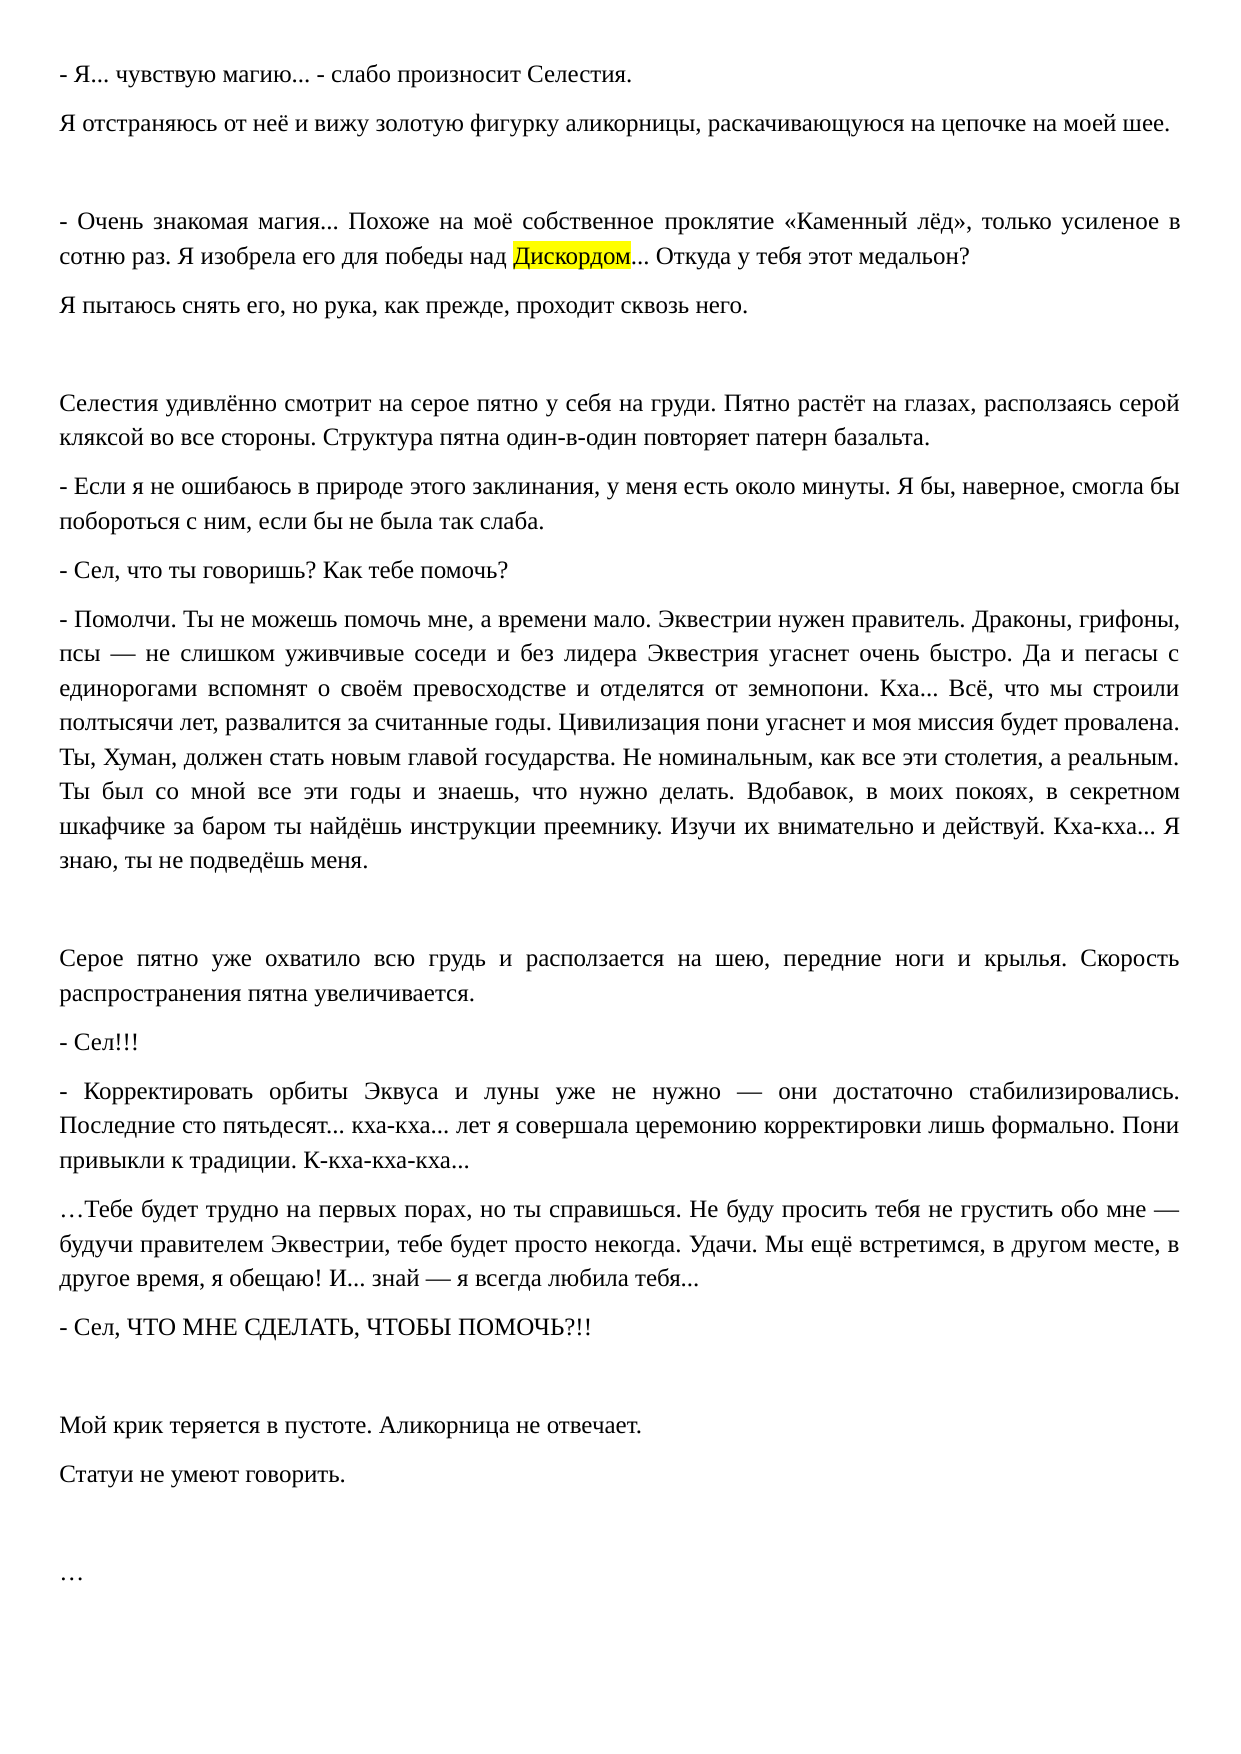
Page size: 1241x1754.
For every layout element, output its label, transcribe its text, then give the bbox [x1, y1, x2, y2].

text Мой крик теряется в пустоте. Аликорница не отвечает. [59, 1410, 1181, 1439]
text - Очень знакомая магия... Похоже на моё собственное проклятие «Каменный лёд», только усиленое в сотню раз. Я изобрела его для победы над Дискордом... Откуда у тебя этот медальон? [59, 206, 1181, 269]
text - Я... чувствую магию... - слабо произносит Селестия. [59, 59, 1181, 88]
text - Сел, что ты говоришь? Как тебе помочь? [59, 555, 1181, 584]
text Я пытаюсь снять его, но рука, как прежде, проходит сквозь него. [59, 290, 1181, 318]
text Статуи не умеют говорить. [59, 1459, 1181, 1488]
text Селестия удивлённо смотрит на серое пятно у себя на груди. Пятно растёт на глазах, расползаясь серой кляксой во все стороны. Структура пятна один-в-один повторяет патерн базальта. [59, 388, 1181, 451]
text …Тебе будет трудно на первых порах, но ты справишься. Не буду просить тебя не грустить обо мне — будучи правителем Эквестрии, тебе будет просто некогда. Удачи. Мы ещё встретимся, в другом месте, в другое время, я обещаю! И... знай — я всегда любила тебя... [59, 1194, 1181, 1292]
text Серое пятно уже охватило всю грудь и расползается на шею, передние ноги и крылья. Скорость распространения пятна увеличивается. [59, 943, 1181, 1007]
text … [59, 1557, 1181, 1586]
text - Сел!!! [59, 1027, 1181, 1056]
text - Сел, ЧТО МНЕ СДЕЛАТЬ, ЧТОБЫ ПОМОЧЬ?!! [59, 1312, 1181, 1341]
text Я отстраняюсь от неё и вижу золотую фигурку аликорницы, раскачивающуюся на цепочке на моей шее. [59, 108, 1181, 137]
text - Корректировать орбиты Эквуса и луны уже не нужно — они достаточно стабилизировались. Последние сто пятьдесят... кха-кха... лет я совершала церемонию корректировки лишь формально. Пони привыкли к традиции. К-кха-кха-кха... [59, 1076, 1181, 1174]
text - Если я не ошибаюсь в природе этого заклинания, у меня есть около минуты. Я бы, наверное, смогла бы побороться с ним, если бы не была так слаба. [59, 471, 1181, 535]
text - Помолчи. Ты не можешь помочь мне, а времени мало. Эквестрии нужен правитель. Драконы, грифоны, псы — не слишком уживчивые соседи и без лидера Эквестрия угаснет очень быстро. Да и пегасы с единорогами вспомнят о своём превосходстве и отделятся от земнопони. Кха... Всё, что мы строили полтысячи лет, развалится за считанные годы. Цивилизация пони угаснет и моя миссия будет провалена. Ты, Хуман, должен стать новым главой государства. Не номинальным, как все эти столетия, а реальным. Ты был со мной все эти годы и знаешь, что нужно делать. Вдобавок, в моих покоях, в секретном шкафчике за баром ты найдёшь инструкции преемнику. Изучи их внимательно и действуй. Кха-кха... Я знаю, ты не подведёшь меня. [59, 604, 1181, 874]
